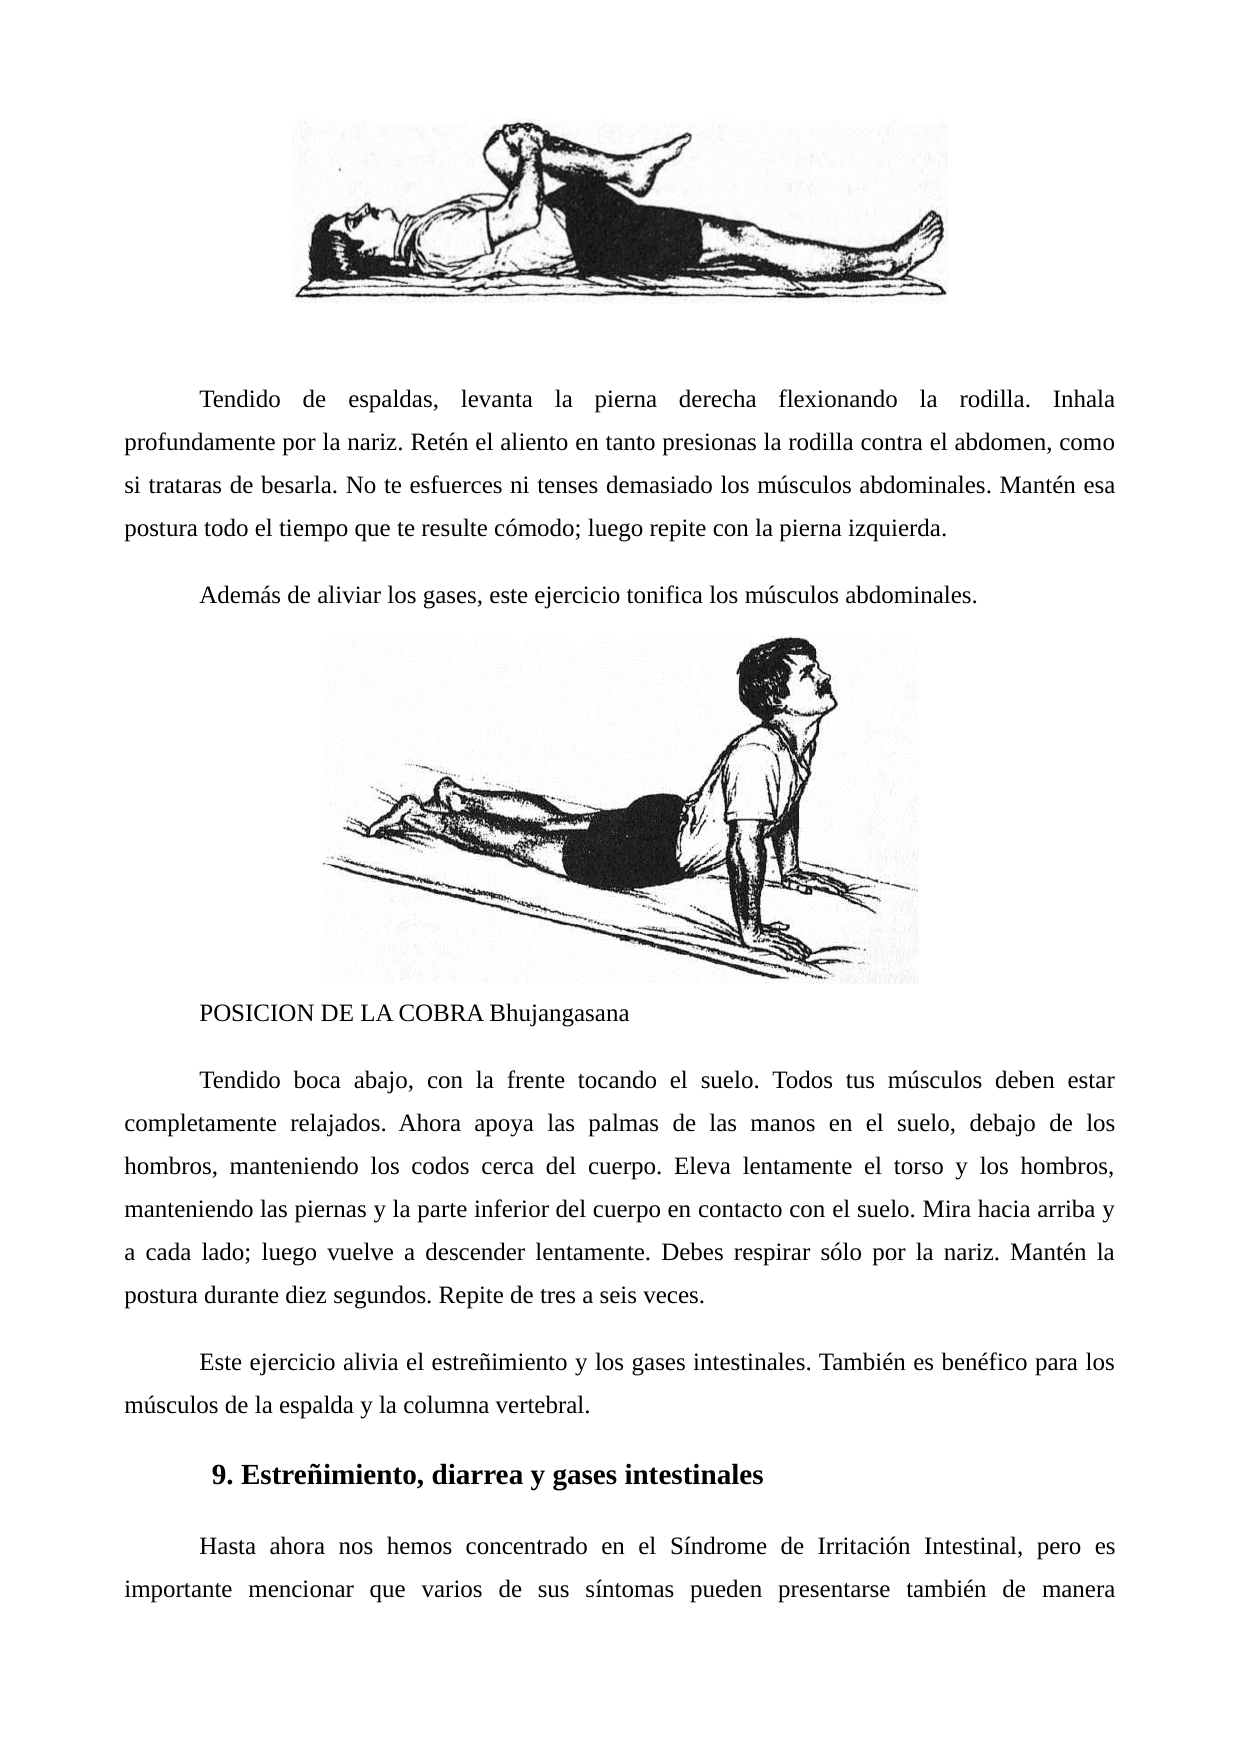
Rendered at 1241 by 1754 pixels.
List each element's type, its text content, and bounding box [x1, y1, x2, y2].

picture [291, 118, 950, 304]
text Tendido boca abajo, con la frente tocando el suelo. Todos tus músculos deben estar completamente relajados. Ahora apoya las palmas de las manos en el suelo, debajo de los hombros, manteniendo los codos cerca del cuerpo. Eleva lentamente el torso y los hombros, manteniendo las piernas y la parte inferior del cuerpo en contacto con el suelo. Mira hacia arriba y a cada lado; luego vuelve a descender lentamente. Debes respirar sólo por la nariz. Mantén la postura durante diez segundos. Repite de tres a seis veces. [124, 1065, 1116, 1309]
text Tendido de espaldas, levanta la pierna derecha flexionando la rodilla. Inhala profundamente por la nariz. Retén el aliento en tanto presionas la rodilla contra el abdomen, como si trataras de besarla. No te esfuerces ni tenses demasiado los músculos abdominales. Mantén esa postura todo el tiempo que te resulte cómodo; luego repite con la pierna izquierda. [124, 384, 1116, 542]
text Este ejercicio alivia el estreñimiento y los gases intestinales. También es benéfico para los músculos de la espalda y la columna vertebral. [124, 1347, 1116, 1419]
text Hasta ahora nos hemos concentrado en el Síndrome de Irritación Intestinal, pero es importante mencionar que varios de sus síntomas pueden presentarse también de manera [124, 1531, 1116, 1603]
text 9. Estreñimiento, diarrea y gases intestinales [124, 1457, 1116, 1491]
text POSICION DE LA COBRA Bhujangasana [124, 984, 1116, 1027]
text Además de aliviar los gases, este ejercicio tonifica los músculos abdominales. [124, 580, 1116, 609]
picture [321, 635, 919, 984]
